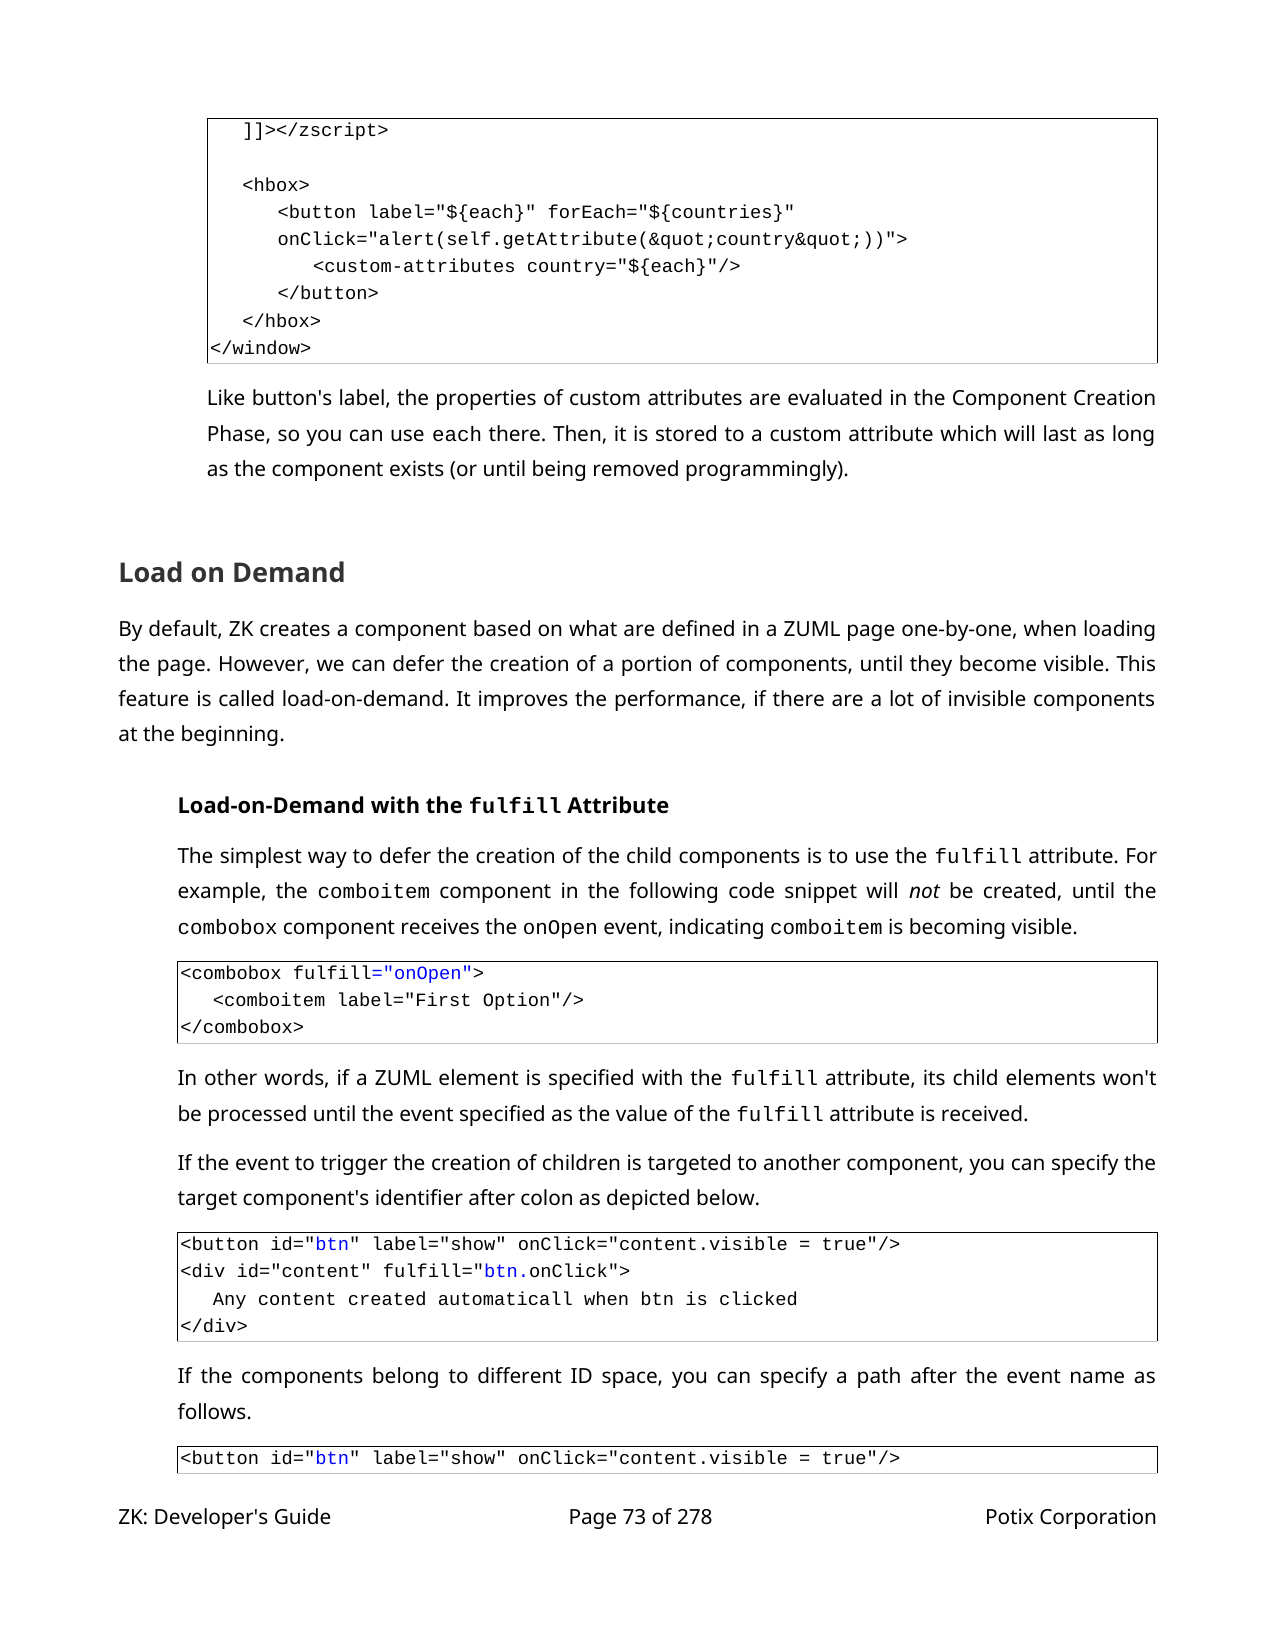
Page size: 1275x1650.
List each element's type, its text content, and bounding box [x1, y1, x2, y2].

text <combobox fulfill="onOpen"> [178, 962, 1157, 985]
text <button id="btn" label="show" onClick="content.visible = true"/> [178, 1233, 1157, 1256]
text </div> [178, 1314, 1157, 1341]
text <div id="content" fulfill="btn.onClick"> [178, 1259, 1157, 1283]
text If the event to trigger the creation of children is targeted to another component, you can specify the target component's identifier after colon as depicted below. [177, 1148, 1157, 1211]
text </hbox> [208, 308, 1157, 333]
subtitle Load-on-Demand with the fulfill Attribute [177, 790, 1157, 820]
text If the components belong to different ID space, you can specify a path after the event name as follows. [177, 1362, 1157, 1425]
text <button label="${each}" forEach="${countries}" [208, 200, 1157, 224]
text By default, ZK creates a component based on what are defined in a ZUML page one-by-one, when loading the page. However, we can defer the creation of a portion of components, until they become visible. This feature is called load-on-demand. It improves the performance, if there are a lot of invisible components at the beginning. [118, 614, 1157, 748]
text In other words, if a ZUML element is specified with the fulfill attribute, its child elements won't be processed until the event specified as the value of the fulfill attribute is received. [177, 1063, 1157, 1127]
text </window> [208, 336, 1157, 363]
text <comboitem label="First Option"/> [178, 988, 1157, 1012]
subtitle Load on Demand [118, 553, 1157, 590]
text <hbox> [208, 172, 1157, 197]
text Any content created automaticall when btn is clicked [178, 1286, 1157, 1311]
text <button id="btn" label="show" onClick="content.visible = true"/> [178, 1447, 1157, 1473]
text onClick="alert(self.getAttribute(&quot;country&quot;))"> [208, 227, 1157, 251]
text ]]></zscript> [208, 119, 1157, 142]
text </button> [208, 281, 1157, 306]
text <custom-attributes country="${each}"/> [208, 254, 1157, 278]
text </combobox> [178, 1015, 1157, 1043]
text The simplest way to defer the creation of the child components is to use the fulfill attribute. For example, the comboitem component in the following code snippet will not be created, until the combobox component receives the onOpen event, indicating comboitem is becoming visible. [177, 841, 1157, 940]
text Like button's label, the properties of custom attributes are evaluated in the Component Creation Phase, so you can use each there. Then, it is stored to a custom attribute which will last as long as the component exists (or until being removed programmingly). [207, 383, 1157, 482]
